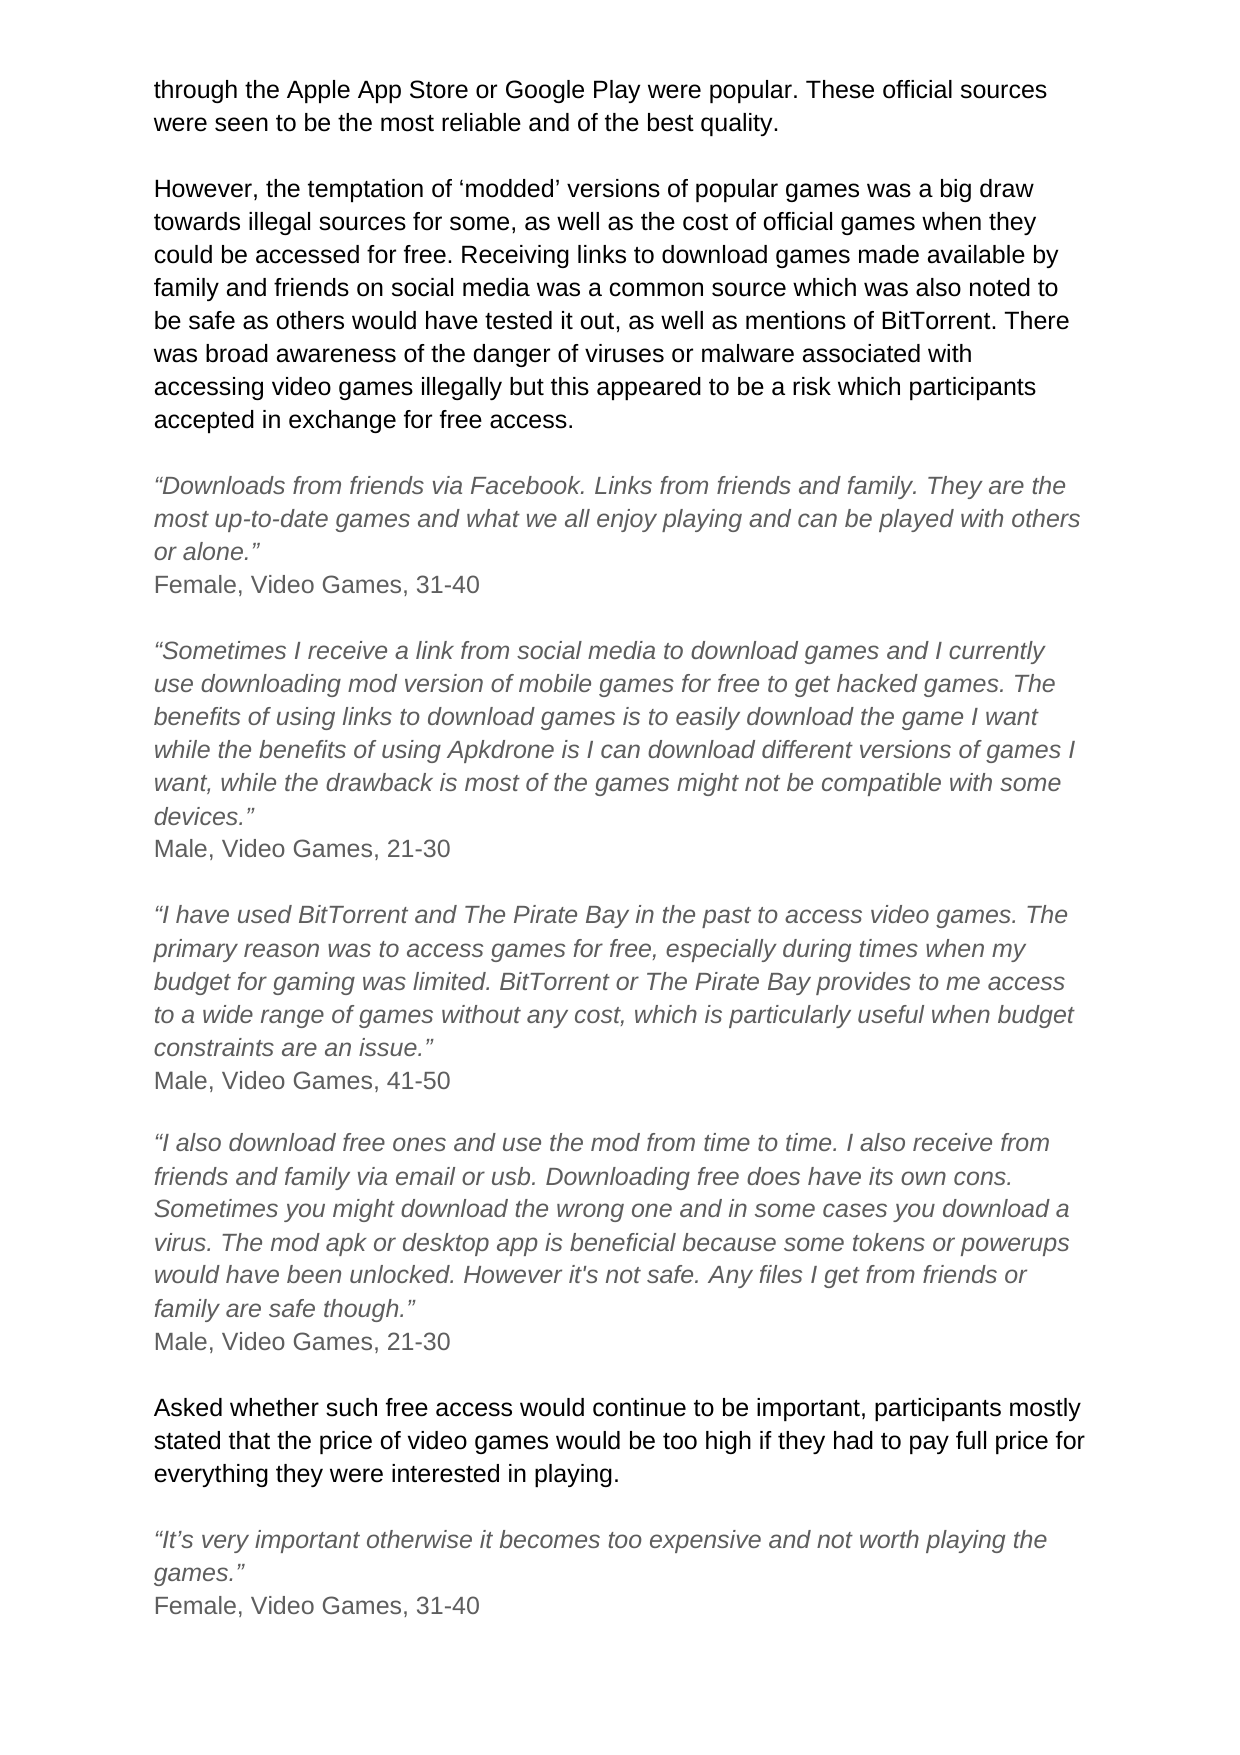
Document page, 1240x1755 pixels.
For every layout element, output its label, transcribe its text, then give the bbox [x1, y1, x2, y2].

text “Downloads from friends via Facebook. Links from friends and family. They are the most up-to-date games and what we all enjoy playing and can be played with others or alone.” [153, 471, 1089, 566]
text Male, Video Games, 41-50 [153, 1066, 1089, 1124]
text “It’s very important otherwise it becomes too expensive and not worth playing the games.” [153, 1525, 1089, 1586]
text Female, Video Games, 31-40 [153, 1591, 1089, 1619]
text “Sometimes I receive a link from social media to download games and I currently use downloading mod version of mobile games for free to get hacked games. The benefits of using links to download games is to easily download the game I want while the benefits of using Apkdrone is I can download different versions of games I want, while the drawback is most of the games might not be compatible with some devices.” [153, 636, 1089, 830]
text Male, Video Games, 21-30 [153, 834, 1089, 863]
text “I have used BitTorrent and The Pirate Bay in the past to access video games. The primary reason was to access games for free, especially during times when my budget for gaming was limited. BitTorrent or The Pirate Bay provides to me access to a wide range of games without any cost, which is particularly useful when budget constraints are an issue.” [153, 901, 1089, 1061]
text Asked whether such free access would continue to be important, participants mostly stated that the price of video games would be too high if they had to pay full price for everything they were interested in playing. [153, 1393, 1089, 1487]
text “I also download free ones and use the mod from time to time. I also receive from friends and family via email or usb. Downloading free does have its own cons. Sometimes you might download the wrong one and in some cases you download a virus. The mod apk or desktop app is beneficial because some tokens or powerups would have been unlocked. However it's not safe. Any files I get from friends or family are safe though.” [153, 1128, 1089, 1322]
text Male, Video Games, 21-30 [153, 1327, 1089, 1355]
text Female, Video Games, 31-40 [153, 570, 1089, 599]
text However, the temptation of ‘modded’ versions of popular games was a big draw towards illegal sources for some, as well as the cost of official games when they could be accessed for free. Receiving links to download games made available by family and friends on social media was a common source which was also noted to be safe as others would have tested it out, as well as mentions of BitTorrent. There was broad awareness of the danger of viruses or malware associated with accessing video games illegally but this appeared to be a risk which participants accepted in exchange for free access. [153, 174, 1089, 434]
text through the Apple App Store or Google Play were popular. These official sources were seen to be the most reliable and of the best quality. [153, 75, 1089, 137]
